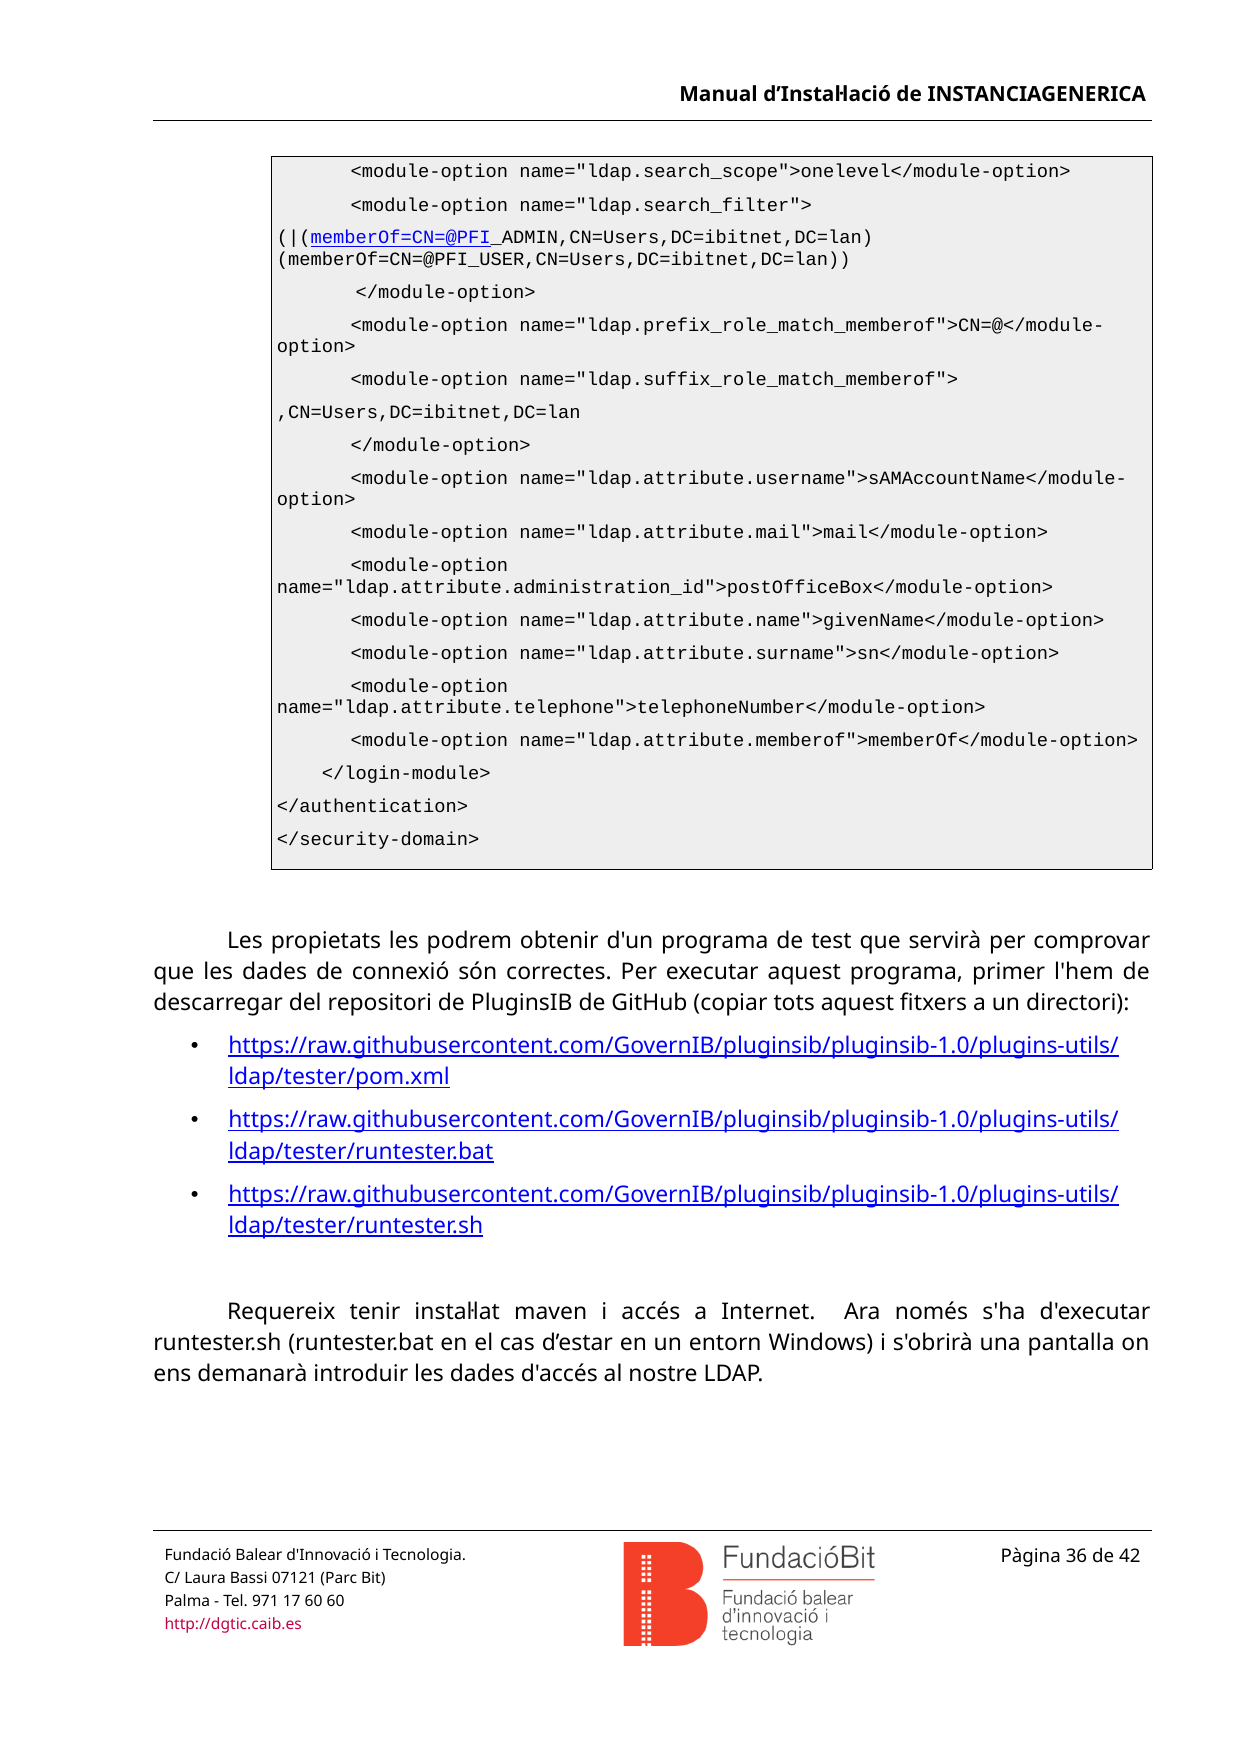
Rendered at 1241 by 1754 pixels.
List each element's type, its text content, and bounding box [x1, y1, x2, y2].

list https://raw.githubusercontent.com/GovernIB/pluginsib/pluginsib-1.0/plugins-utils/ldap/tester/pom.xml [191, 1029, 1152, 1092]
picture [623, 1542, 875, 1646]
list https://raw.githubusercontent.com/GovernIB/pluginsib/pluginsib-1.0/plugins-utils/ldap/tester/runtester.sh [191, 1178, 1152, 1240]
text Les propietats les podrem obtenir d'un programa de test que servirà per comprovar que les dades de connexió són correctes. Per executar aquest programa, primer l'hem de descarregar del repositori de PluginsIB de GitHub (copiar tots aquest fitxers a un directori): [153, 923, 1152, 1017]
table_header <module-option name="ldap.search_scope">onelevel</module-option> <module-option name="ldap.search_filter"> (|(memberOf=CN=@PFI_ADMIN,CN=Users,DC=ibitnet,DC=lan)(memberOf=CN=@PFI_USER,CN=Users,DC=ibitnet,DC=lan)) </module-option> <module-option name="ldap.prefix_role_match_memberof">CN=@</module-option> <module-option name="ldap.suffix_role_match_memberof"> ,CN=Users,DC=ibitnet,DC=lan </module-option> <module-option name="ldap.attribute.username">sAMAccountName</module-option> <module-option name="ldap.attribute.mail">mail</module-option> <module-option name="ldap.attribute.administration_id">postOfficeBox</module-option> <module-option name="ldap.attribute.name">givenName</module-option> <module-option name="ldap.attribute.surname">sn</module-option> <module-option name="ldap.attribute.telephone">telephoneNumber</module-option> <module-option name="ldap.attribute.memberof">memberOf</module-option> </login-module> </authentication> </security-domain> [272, 157, 1152, 869]
list https://raw.githubusercontent.com/GovernIB/pluginsib/pluginsib-1.0/plugins-utils/ldap/tester/runtester.bat [191, 1103, 1152, 1166]
text Requereix tenir instal·lat maven i accés a Internet. Ara només s'ha d'executar runtester.sh (runtester.bat en el cas d’estar en un entorn Windows) i s'obrirà una pantalla on ens demanarà introduir les dades d'accés al nostre LDAP. [153, 1295, 1152, 1389]
